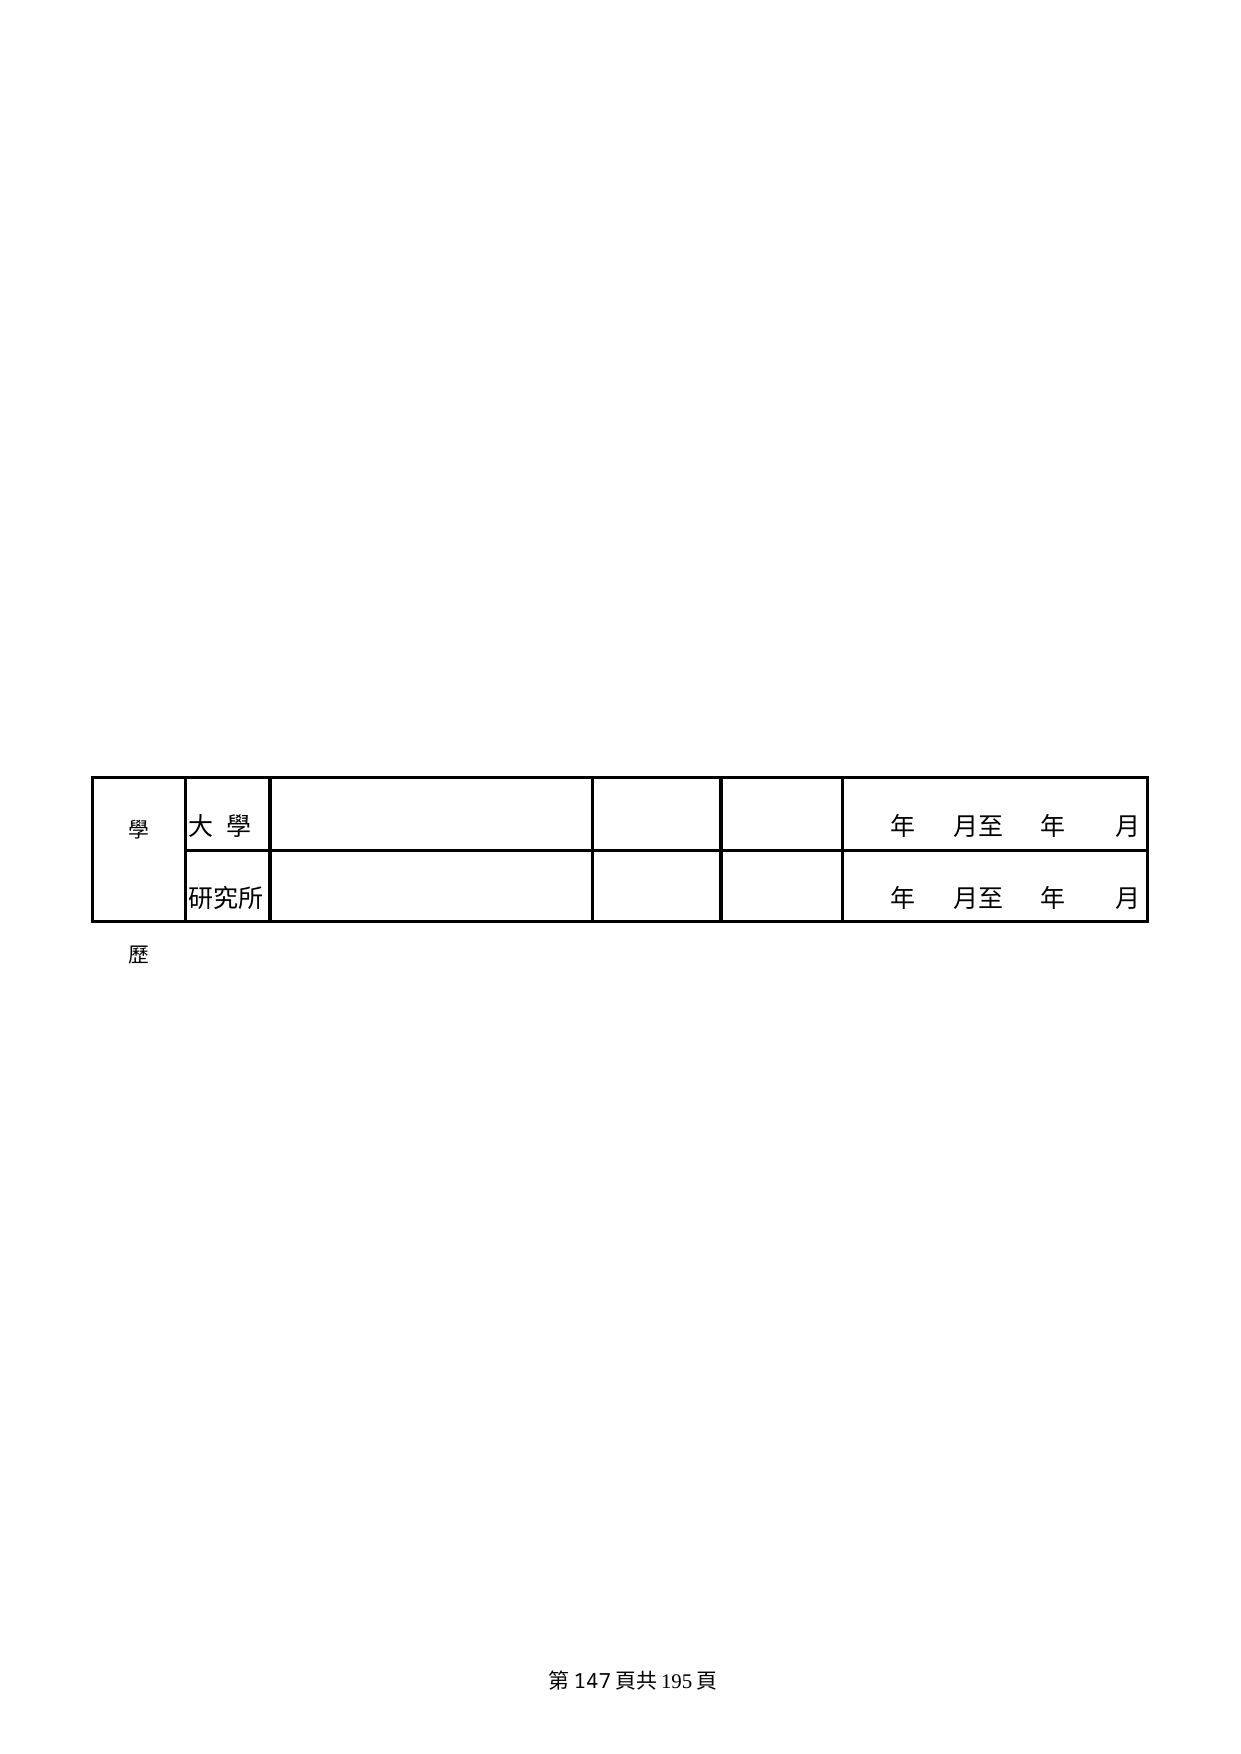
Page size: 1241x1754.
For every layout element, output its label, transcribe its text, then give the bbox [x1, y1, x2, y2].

table_cell [272, 779, 591, 849]
table_cell 年 月至 年 月 [844, 852, 1146, 920]
table_cell [594, 852, 719, 920]
table_cell 年 月至 年 月 [844, 779, 1146, 849]
table_cell [272, 852, 591, 920]
table_cell 研究所 [187, 852, 268, 920]
table_cell 大 學 [187, 779, 268, 849]
table_cell 學 歷 [94, 779, 184, 920]
table_cell [723, 779, 841, 849]
table_cell [594, 779, 719, 849]
table_cell [723, 852, 841, 920]
